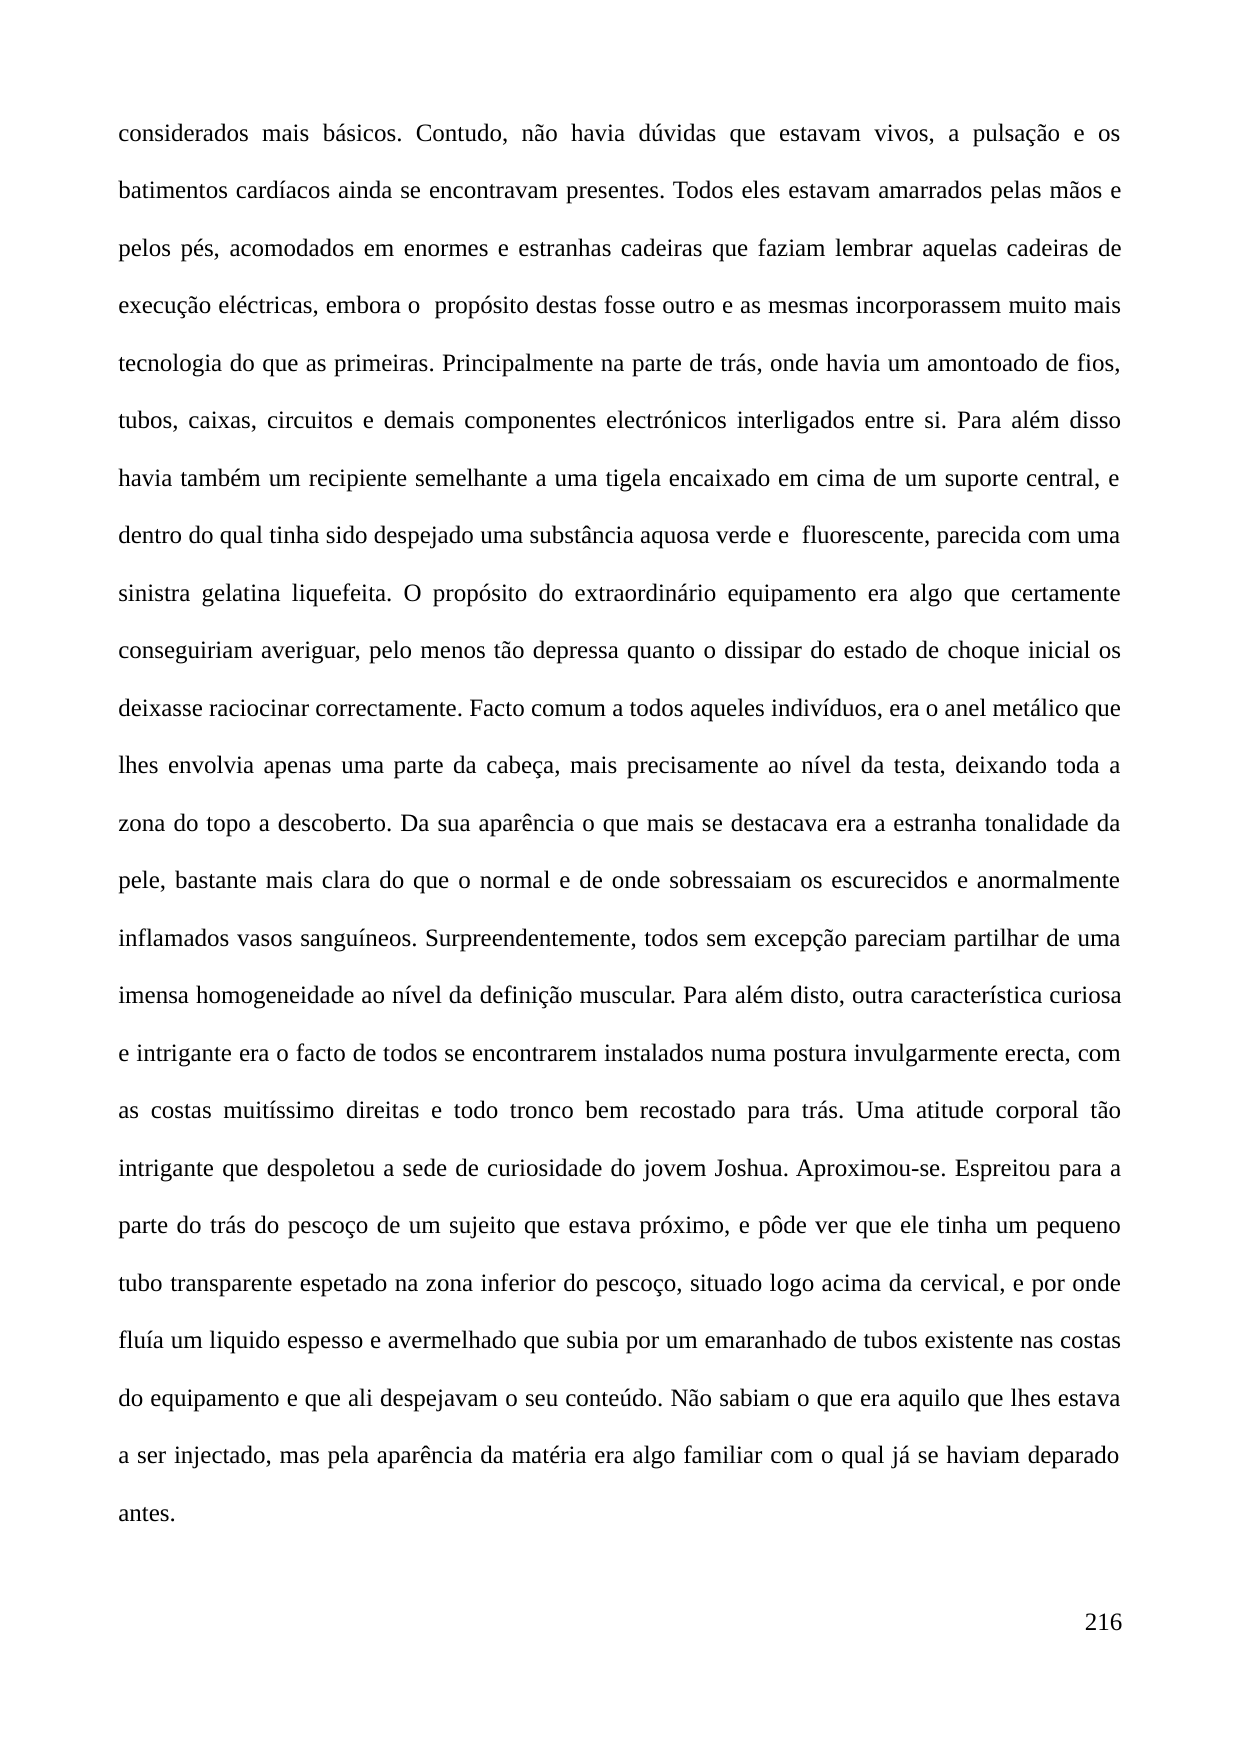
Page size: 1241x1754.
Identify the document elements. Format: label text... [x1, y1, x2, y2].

text considerados mais básicos. Contudo, não havia dúvidas que estavam vivos, a pulsação e os batimentos cardíacos ainda se encontravam presentes. Todos eles estavam amarrados pelas mãos e pelos pés, acomodados em enormes e estranhas cadeiras que faziam lembrar aquelas cadeiras de execução eléctricas, embora o propósito destas fosse outro e as mesmas incorporassem muito mais tecnologia do que as primeiras. Principalmente na parte de trás, onde havia um amontoado de fios, tubos, caixas, circuitos e demais componentes electrónicos interligados entre si. Para além disso havia também um recipiente semelhante a uma tigela encaixado em cima de um suporte central, e dentro do qual tinha sido despejado uma substância aquosa verde e fluorescente, parecida com uma sinistra gelatina liquefeita. O propósito do extraordinário equipamento era algo que certamente conseguiriam averiguar, pelo menos tão depressa quanto o dissipar do estado de choque inicial os deixasse raciocinar correctamente. Facto comum a todos aqueles indivíduos, era o anel metálico que lhes envolvia apenas uma parte da cabeça, mais precisamente ao nível da testa, deixando toda a zona do topo a descoberto. Da sua aparência o que mais se destacava era a estranha tonalidade da pele, bastante mais clara do que o normal e de onde sobressaiam os escurecidos e anormalmente inflamados vasos sanguíneos. Surpreendentemente, todos sem excepção pareciam partilhar de uma imensa homogeneidade ao nível da definição muscular. Para além disto, outra característica curiosa e intrigante era o facto de todos se encontrarem instalados numa postura invulgarmente erecta, com as costas muitíssimo direitas e todo tronco bem recostado para trás. Uma atitude corporal tão intrigante que despoletou a sede de curiosidade do jovem Joshua. Aproximou-se. Espreitou para a parte do trás do pescoço de um sujeito que estava próximo, e pôde ver que ele tinha um pequeno tubo transparente espetado na zona inferior do pescoço, situado logo acima da cervical, e por onde fluía um liquido espesso e avermelhado que subia por um emaranhado de tubos existente nas costas do equipamento e que ali despejavam o seu conteúdo. Não sabiam o que era aquilo que lhes estava a ser injectado, mas pela aparência da matéria era algo familiar com o qual já se haviam deparado antes. [118, 118, 1122, 1527]
